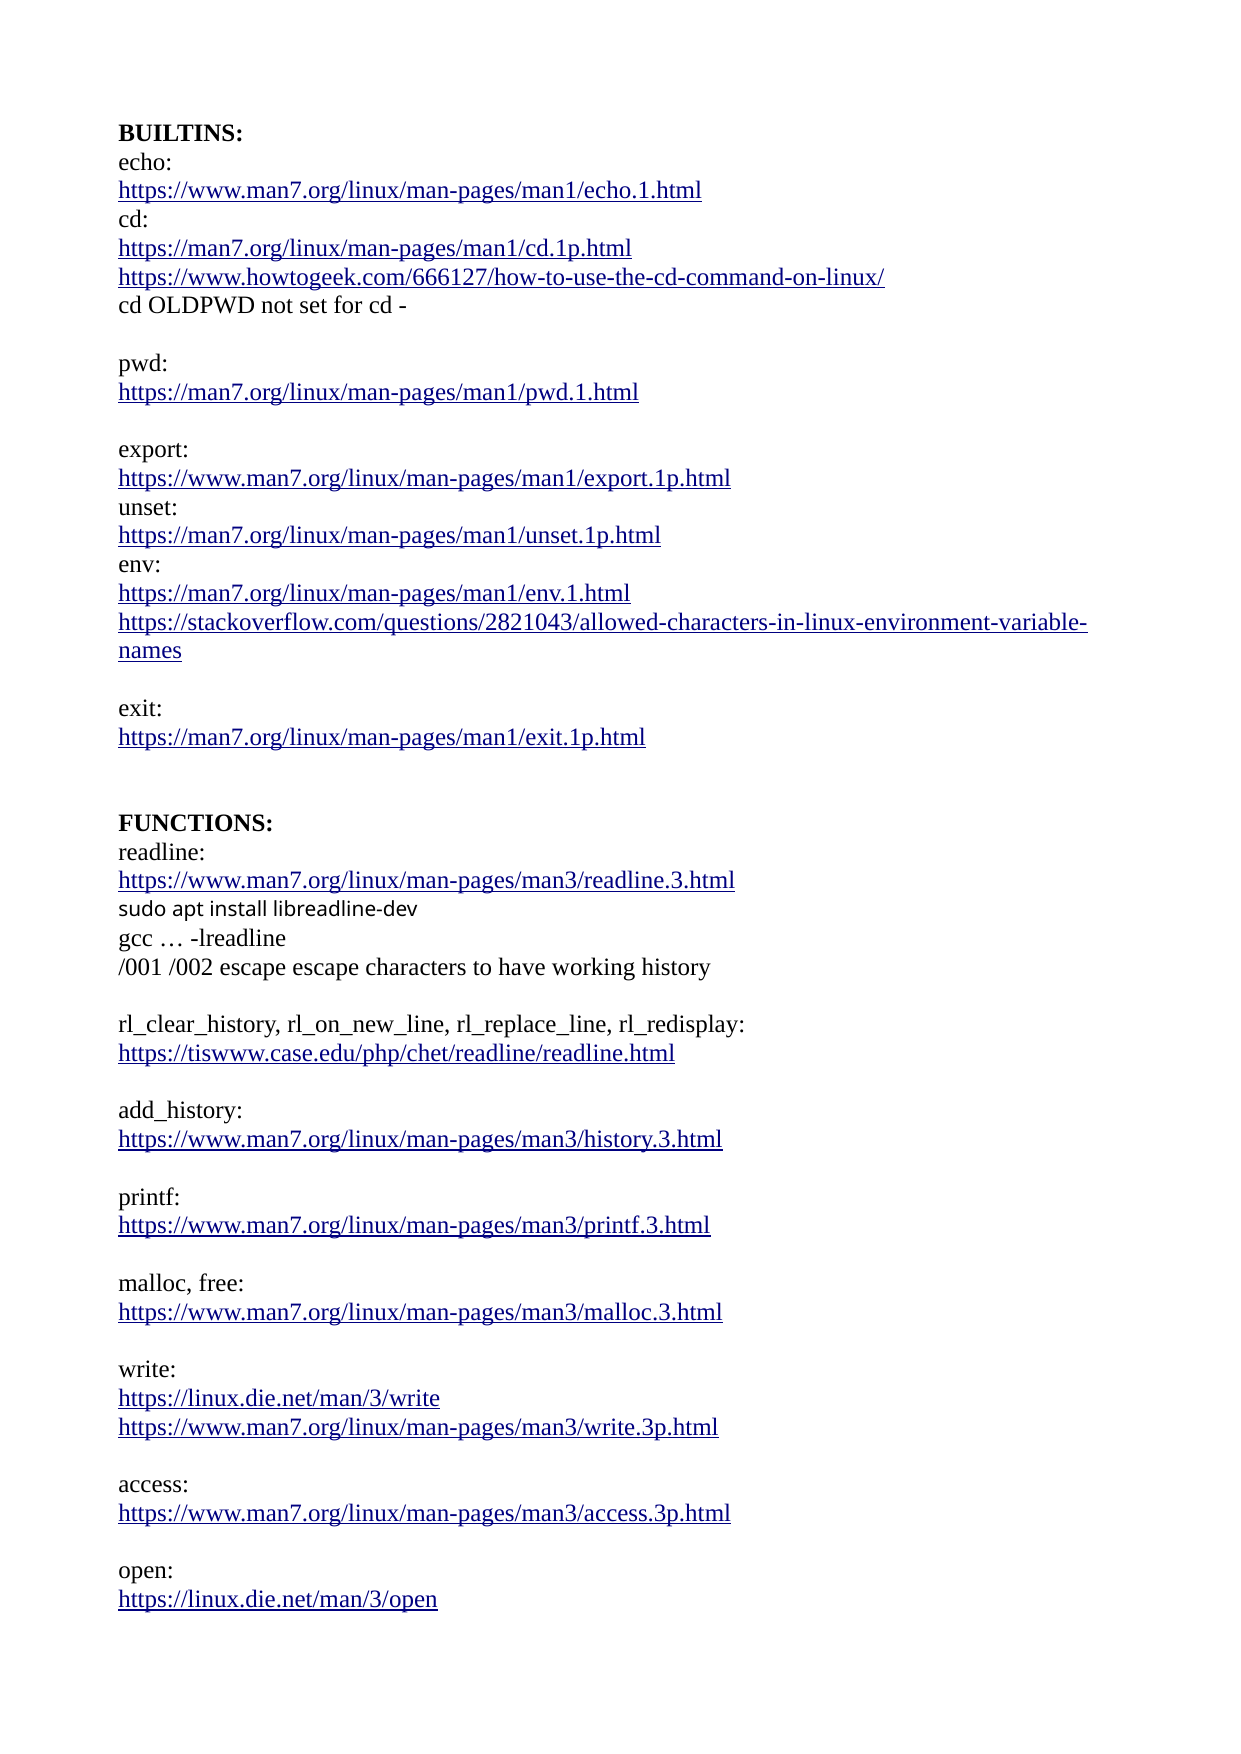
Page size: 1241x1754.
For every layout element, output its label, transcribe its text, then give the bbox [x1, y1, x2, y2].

text https://man7.org/linux/man-pages/man1/unset.1p.html [118, 521, 1122, 549]
text https://www.man7.org/linux/man-pages/man3/access.3p.html [118, 1498, 1122, 1527]
text open: [118, 1555, 1122, 1584]
text rl_clear_history, rl_on_new_line, rl_replace_line, rl_redisplay: [118, 1009, 1122, 1038]
text export: [118, 434, 1122, 463]
text https://tiswww.case.edu/php/chet/readline/readline.html [118, 1038, 1122, 1067]
text https://linux.die.net/man/3/write [118, 1383, 1122, 1412]
text https://man7.org/linux/man-pages/man1/env.1.html [118, 578, 1122, 607]
text echo: https://www.man7.org/linux/man-pages/man1/echo.1.html [118, 147, 1122, 204]
text https://www.man7.org/linux/man-pages/man1/export.1p.html [118, 463, 1122, 492]
text malloc, free: [118, 1268, 1122, 1297]
text https://www.man7.org/linux/man-pages/man3/malloc.3.html [118, 1297, 1122, 1325]
text FUNCTIONS: [118, 808, 1122, 837]
text cd: [118, 204, 1122, 233]
text https://linux.die.net/man/3/open [118, 1584, 1122, 1613]
text cd OLDPWD not set for cd - [118, 291, 1122, 319]
text unset: [118, 492, 1122, 521]
text exit: [118, 693, 1122, 722]
text access: [118, 1469, 1122, 1498]
text https://www.man7.org/linux/man-pages/man3/readline.3.html [118, 866, 1122, 894]
text https://www.howtogeek.com/666127/how-to-use-the-cd-command-on-linux/ [118, 262, 1122, 291]
text sudo apt install libreadline-dev [118, 894, 1122, 923]
text add_history: [118, 1095, 1122, 1124]
text /001 /002 escape escape characters to have working history [118, 952, 1122, 980]
text pwd: [118, 348, 1122, 377]
text https://www.man7.org/linux/man-pages/man3/write.3p.html [118, 1412, 1122, 1440]
text https://man7.org/linux/man-pages/man1/cd.1p.html [118, 233, 1122, 262]
text https://www.man7.org/linux/man-pages/man3/history.3.html [118, 1124, 1122, 1153]
text https://man7.org/linux/man-pages/man1/pwd.1.html [118, 377, 1122, 406]
text readline: [118, 837, 1122, 866]
text BUILTINS: [118, 118, 1122, 147]
text write: [118, 1354, 1122, 1383]
text https://man7.org/linux/man-pages/man1/exit.1p.html [118, 722, 1122, 751]
text gcc … -lreadline [118, 923, 1122, 952]
text https://www.man7.org/linux/man-pages/man3/printf.3.html [118, 1210, 1122, 1239]
text https://stackoverflow.com/questions/2821043/allowed-characters-in-linux-environment-variable-names [118, 607, 1122, 664]
text env: [118, 549, 1122, 578]
text printf: [118, 1182, 1122, 1210]
